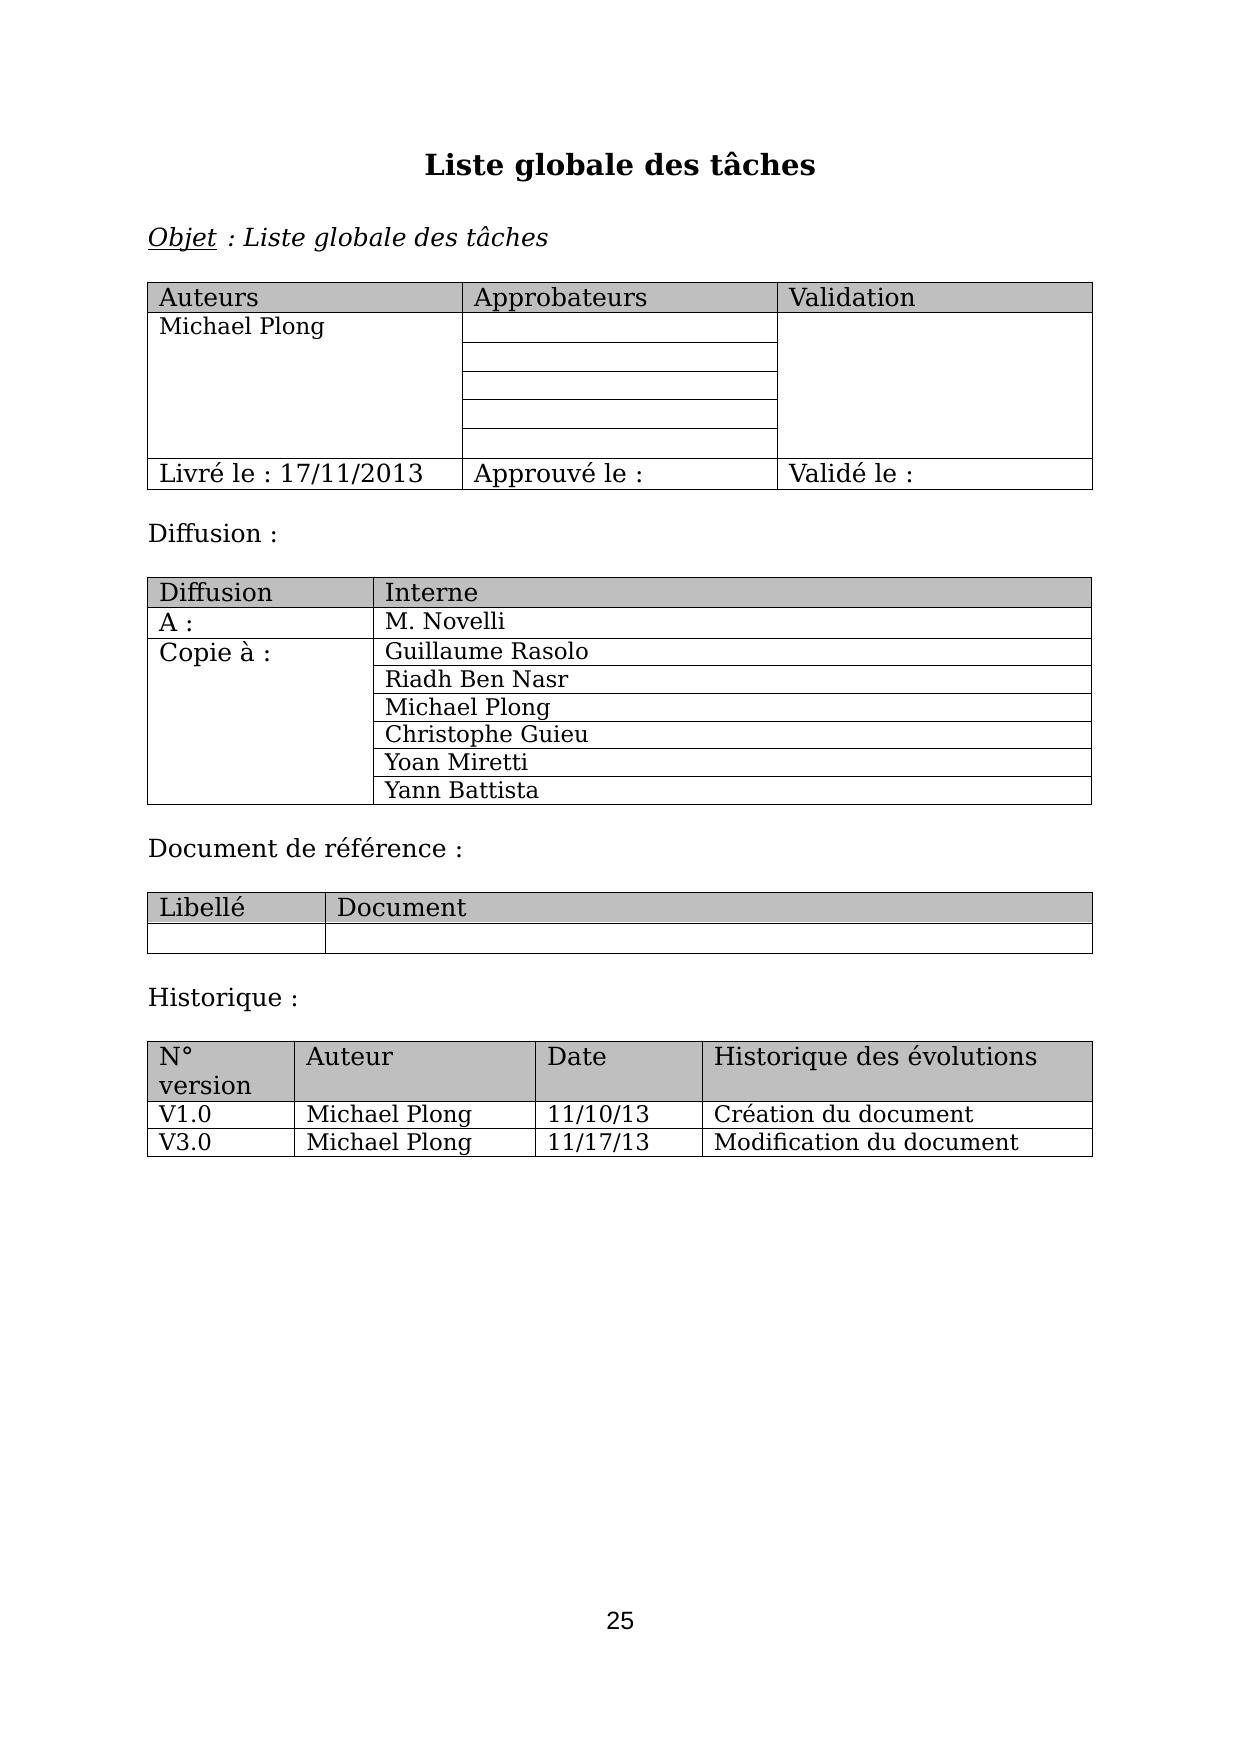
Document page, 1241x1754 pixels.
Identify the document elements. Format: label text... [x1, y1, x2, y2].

table_cell Yann Battista [374, 777, 1091, 804]
table_cell [463, 343, 777, 371]
table_header N° version [148, 1042, 294, 1101]
table_cell Approuvé le : [463, 459, 777, 488]
table_cell V1.0 [148, 1102, 294, 1128]
table_cell M. Novelli [374, 608, 1091, 637]
table_cell Michael Plong [148, 313, 462, 458]
table_cell [463, 429, 777, 458]
table_cell 17/11/13 [536, 1129, 702, 1156]
table_cell [463, 372, 777, 399]
table_cell Modification du document [703, 1129, 1092, 1156]
table_header Interne [374, 578, 1091, 607]
table_cell V3.0 [148, 1129, 294, 1156]
table_cell [326, 924, 1092, 953]
table_header Auteurs [148, 283, 462, 312]
table_header Document [326, 893, 1092, 922]
table_cell [778, 313, 1092, 458]
table_header Approbateurs [463, 283, 777, 312]
text Historique : [148, 983, 1093, 1012]
table_header Date [536, 1042, 702, 1101]
table_header Historique des évolutions [703, 1042, 1092, 1101]
table_cell 10/11/13 [536, 1102, 702, 1128]
table_cell [148, 924, 325, 953]
text Liste globale des tâches [148, 148, 1093, 182]
text Document de référence : [148, 834, 1093, 863]
table_cell [463, 400, 777, 428]
table_cell Copie à : [148, 639, 373, 804]
text Diffusion : [148, 519, 1093, 548]
table_cell Michael Plong [374, 694, 1091, 721]
table_cell Validé le : [778, 459, 1092, 488]
table_cell Michael Plong [295, 1102, 535, 1128]
table_header Libellé [148, 893, 325, 922]
table_cell Yoan Miretti [374, 749, 1091, 776]
table_cell Christophe Guieu [374, 722, 1091, 748]
table_header Auteur [295, 1042, 535, 1101]
table_cell Livré le : 17/11/2013 [148, 459, 462, 488]
table_cell Guillaume Rasolo [374, 639, 1091, 665]
table_header Validation [778, 283, 1092, 312]
table_cell A : [148, 608, 373, 637]
text Objet : Liste globale des tâches [148, 223, 1093, 253]
table_cell Création du document [703, 1102, 1092, 1128]
table_header Diffusion [148, 578, 373, 607]
table_cell Riadh Ben Nasr [374, 666, 1091, 693]
table_cell Michael Plong [295, 1129, 535, 1156]
table_cell [463, 313, 777, 342]
